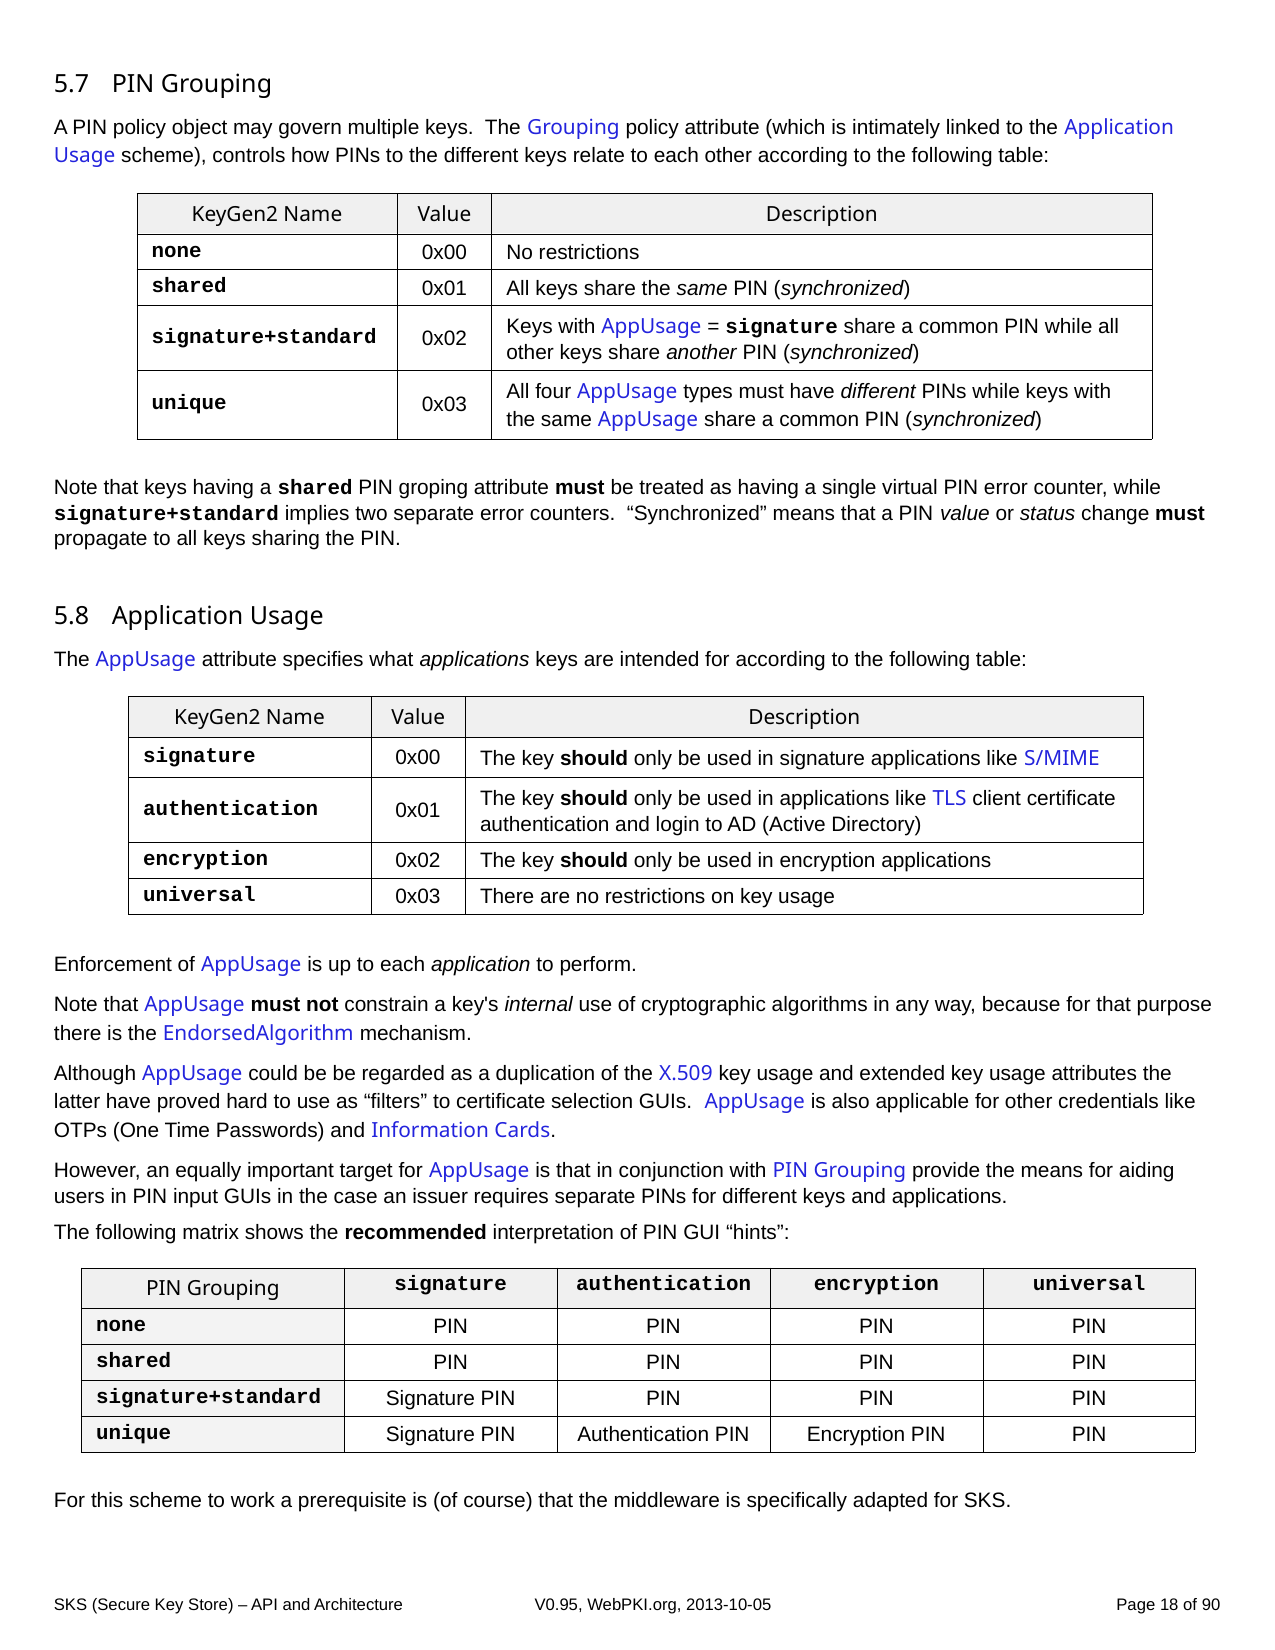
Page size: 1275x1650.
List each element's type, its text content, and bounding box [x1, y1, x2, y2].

table_cell shared [82, 1345, 344, 1380]
text The AppUsage attribute specifies what applications keys are intended for according to the following table: [54, 644, 1221, 696]
table_header authentication [558, 1269, 770, 1308]
table_cell PIN [771, 1345, 983, 1380]
table_cell 0x02 [398, 306, 491, 370]
table_cell none [138, 235, 397, 269]
table_cell none [82, 1309, 344, 1344]
table_cell signature+standard [82, 1381, 344, 1416]
table_cell PIN [771, 1309, 983, 1344]
subtitle PIN Grouping [54, 66, 1221, 100]
table_cell No restrictions [492, 235, 1152, 269]
text Note that keys having a shared PIN groping attribute must be treated as having a single virtual PIN error counter, while signature+standard implies two separate error counters. “Synchronized” means that a PIN value or status change must propagate to all keys sharing the PIN. [54, 474, 1221, 550]
table_cell 0x03 [372, 879, 465, 913]
table_cell unique [138, 371, 397, 439]
table_cell authentication [129, 778, 371, 842]
table_cell Authentication PIN [558, 1417, 770, 1452]
table_cell Signature PIN [345, 1417, 557, 1452]
table_cell PIN [771, 1381, 983, 1416]
table_cell PIN [345, 1345, 557, 1380]
table_cell All four AppUsage types must have different PINs while keys with the same AppUsage share a common PIN (synchronized) [492, 371, 1152, 439]
table_header encryption [771, 1269, 983, 1308]
text Note that AppUsage must not constrain a key's internal use of cryptographic algorithms in any way, because for that purpose there is the EndorsedAlgorithm mechanism. [54, 989, 1221, 1046]
subtitle Application Usage [54, 598, 1221, 632]
table_cell PIN [345, 1309, 557, 1344]
table_cell The key should only be used in signature applications like S/MIME [466, 738, 1143, 777]
table_header universal [984, 1269, 1195, 1308]
table_cell PIN [984, 1381, 1195, 1416]
table_header PIN Grouping [82, 1269, 344, 1308]
table_cell PIN [558, 1309, 770, 1344]
table_cell All keys share the same PIN (synchronized) [492, 270, 1152, 305]
table_cell PIN [984, 1309, 1195, 1344]
table_header Description [466, 697, 1143, 737]
table_cell unique [82, 1417, 344, 1452]
table_cell PIN [984, 1345, 1195, 1380]
table_cell 0x00 [398, 235, 491, 269]
table_header signature [345, 1269, 557, 1308]
text A PIN policy object may govern multiple keys. The Grouping policy attribute (which is intimately linked to the Application Usage scheme), controls how PINs to the different keys relate to each other according to the following table: [54, 112, 1221, 193]
table_cell signature [129, 738, 371, 777]
table_cell encryption [129, 843, 371, 878]
table_cell PIN [984, 1417, 1195, 1452]
table_cell 0x01 [398, 270, 491, 305]
table_cell 0x00 [372, 738, 465, 777]
table_cell Signature PIN [345, 1381, 557, 1416]
table_cell The key should only be used in applications like TLS client certificate authentication and login to AD (Active Directory) [466, 778, 1143, 842]
text For this scheme to work a prerequisite is (of course) that the middleware is specifically adapted for SKS. [54, 1487, 1221, 1511]
text Although AppUsage could be be regarded as a duplication of the X.509 key usage and extended key usage attributes the latter have proved hard to use as “filters” to certificate selection GUIs. AppUsage is also applicable for other credentials like OTPs (One Time Passwords) and Information Cards. [54, 1058, 1221, 1143]
text Enforcement of AppUsage is up to each application to perform. [54, 949, 1221, 978]
table_cell There are no restrictions on key usage [466, 879, 1143, 913]
table_cell PIN [558, 1381, 770, 1416]
table_cell Keys with AppUsage = signature share a common PIN while all other keys share another PIN (synchronized) [492, 306, 1152, 370]
table_cell 0x01 [372, 778, 465, 842]
table_header Description [492, 194, 1152, 233]
table_cell signature+standard [138, 306, 397, 370]
table_cell 0x02 [372, 843, 465, 878]
table_cell universal [129, 879, 371, 913]
table_cell The key should only be used in encryption applications [466, 843, 1143, 878]
table_header Value [398, 194, 491, 233]
table_cell 0x03 [398, 371, 491, 439]
table_header Value [372, 697, 465, 737]
table_header KeyGen2 Name [138, 194, 397, 233]
text However, an equally important target for AppUsage is that in conjunction with PIN Grouping provide the means for aiding users in PIN input GUIs in the case an issuer requires separate PINs for different keys and applications. [54, 1155, 1221, 1208]
table_cell PIN [558, 1345, 770, 1380]
table_header KeyGen2 Name [129, 697, 371, 737]
table_cell shared [138, 270, 397, 305]
text The following matrix shows the recommended interpretation of PIN GUI “hints”: [54, 1219, 1221, 1243]
table_cell Encryption PIN [771, 1417, 983, 1452]
